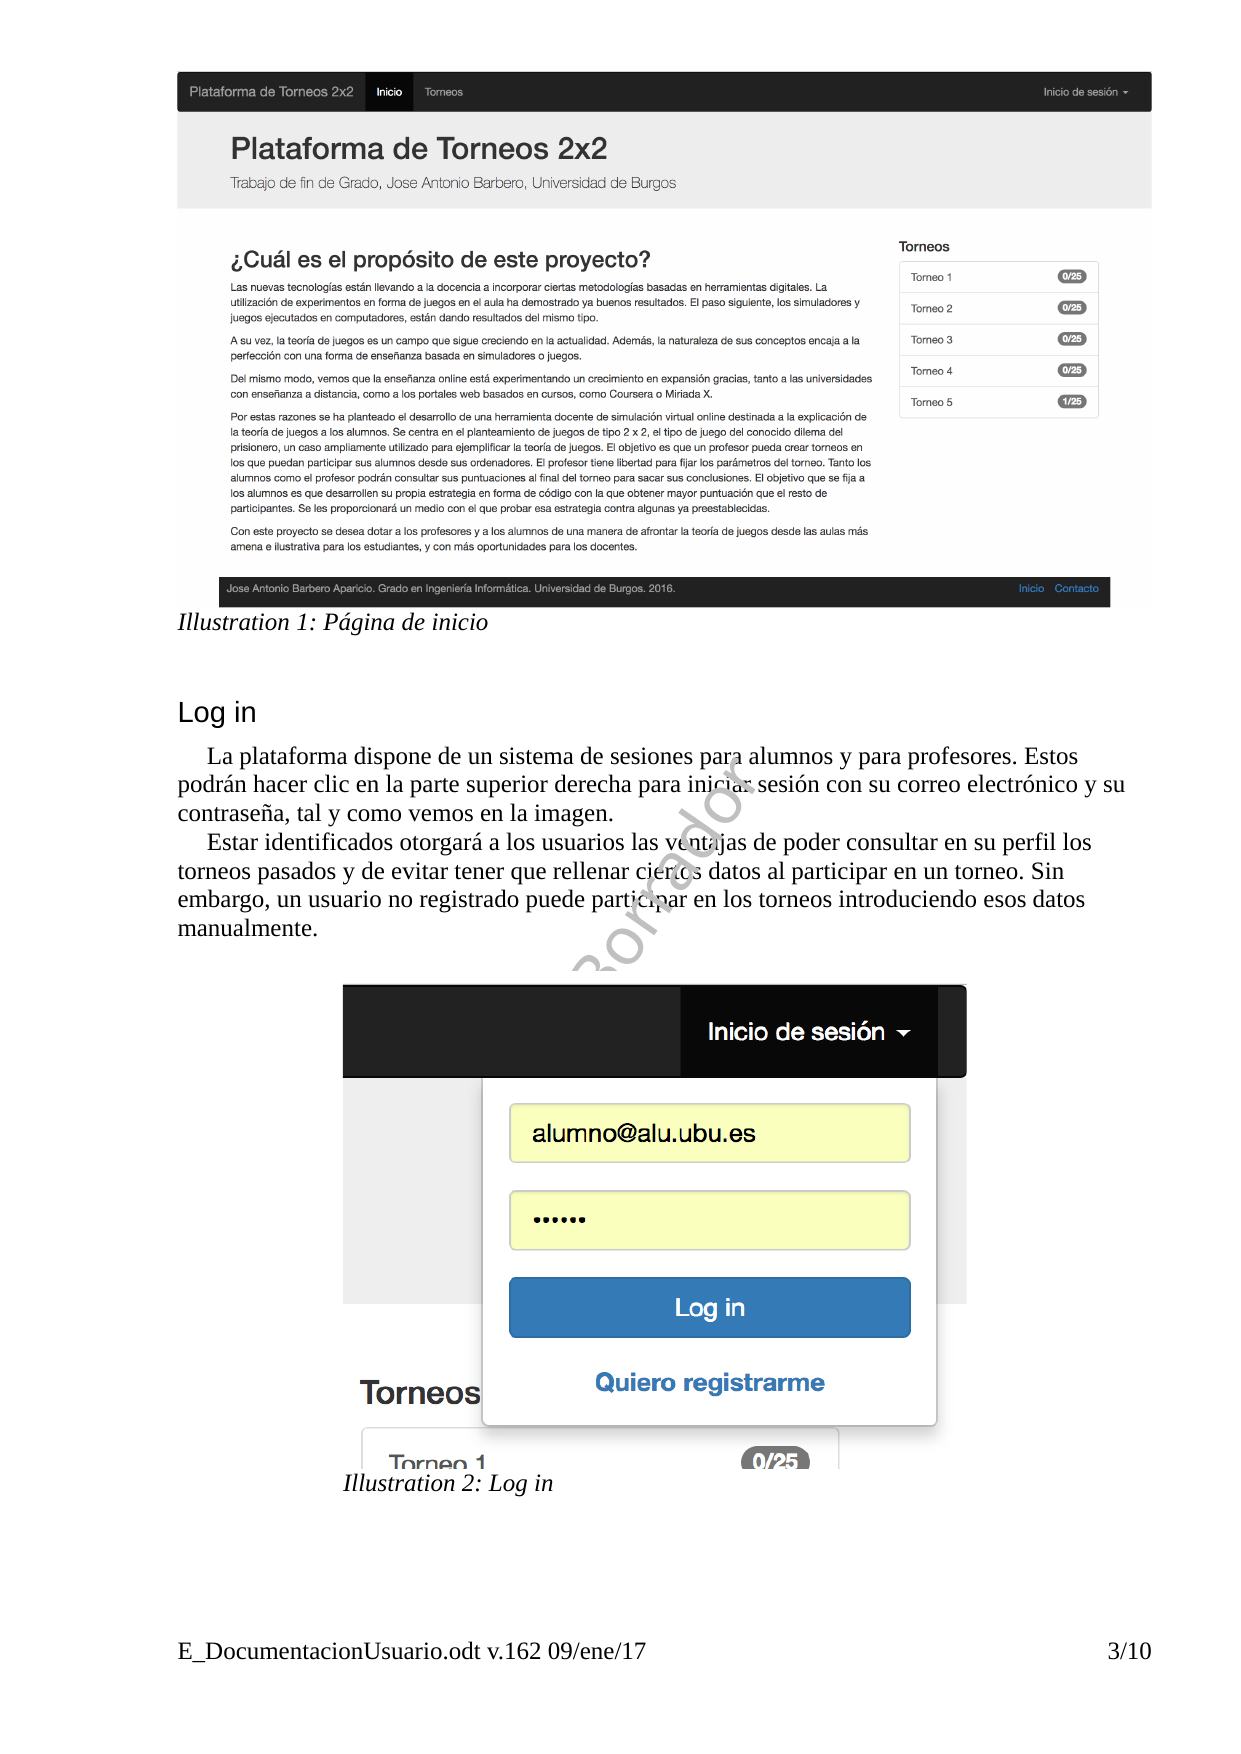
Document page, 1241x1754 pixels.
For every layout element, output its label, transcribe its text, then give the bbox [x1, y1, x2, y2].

subtitle Log in [177, 695, 1152, 728]
text Illustration 2: Log in [343, 1469, 986, 1497]
picture [177, 71, 1152, 608]
text Illustration 1: Página de inicio [177, 608, 1152, 636]
picture [342, 983, 967, 1469]
text La plataforma dispone de un sistema de sesiones para alumnos y para profesores. Estos podrán hacer clic en la parte superior derecha para iniciar sesión con su correo electrónico y su contraseña, tal y como vemos en la imagen. [177, 741, 1152, 827]
text Estar identificados otorgará a los usuarios las ventajas de poder consultar en su perfil los torneos pasados y de evitar tener que rellenar ciertos datos al participar en un torneo. Sin embargo, un usuario no registrado puede participar en los torneos introduciendo esos datos manualmente. [177, 827, 1152, 942]
